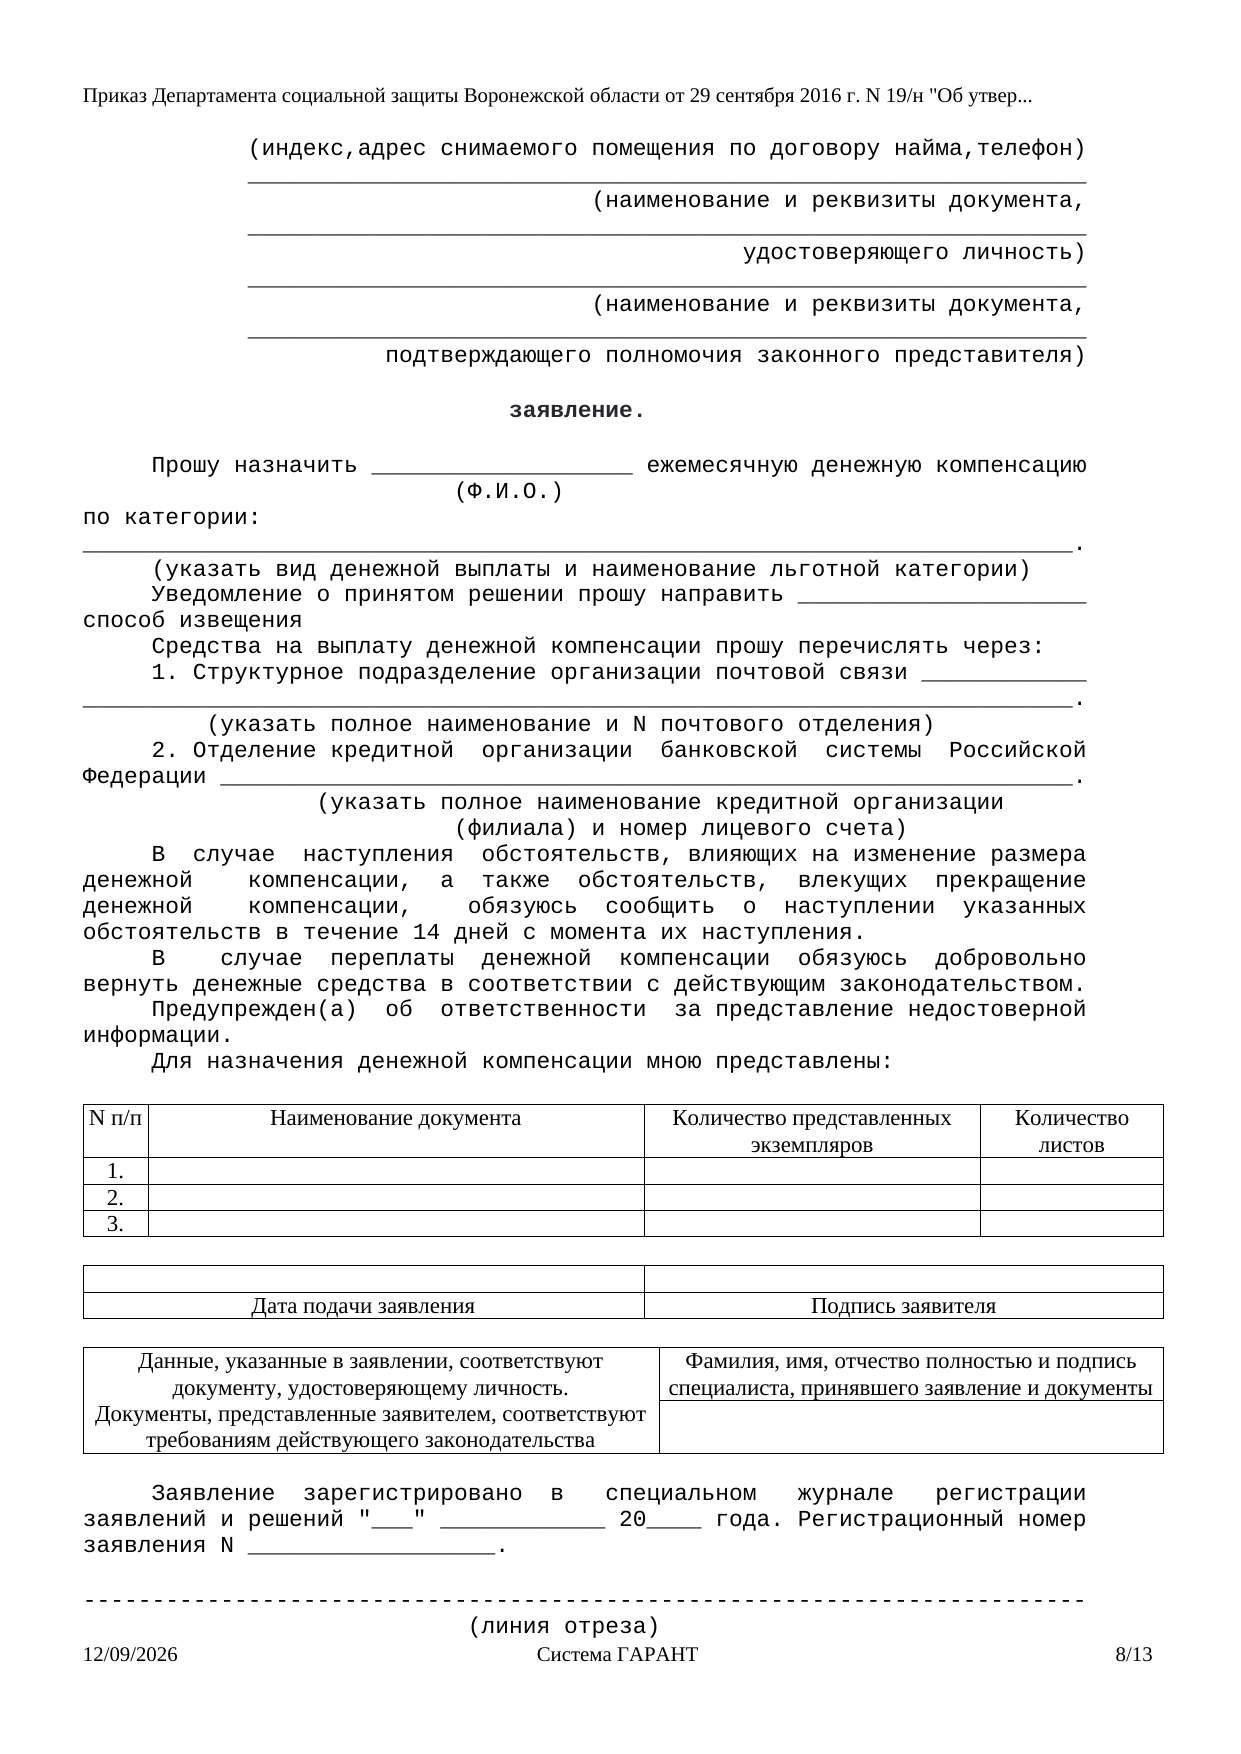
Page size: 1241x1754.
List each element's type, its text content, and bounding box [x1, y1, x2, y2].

text _____________________________________________________________ [83, 162, 1157, 188]
text (наименование и реквизиты документа, [83, 188, 1157, 214]
text способ извещения [83, 609, 1157, 635]
text В случае переплаты денежной компенсации обязуюсь добровольно [83, 946, 1157, 972]
table_cell [981, 1158, 1163, 1184]
text денежной компенсации, обязуюсь сообщить о наступлении указанных [83, 894, 1157, 920]
text (указать полное наименование и N почтового отделения) [83, 712, 1157, 738]
text Уведомление о принятом решении прошу направить _____________________ [83, 583, 1157, 609]
table_cell Дата подачи заявления [84, 1293, 644, 1318]
text _____________________________________________________________ [83, 318, 1157, 344]
text _____________________________________________________________ [83, 266, 1157, 292]
text Федерации ______________________________________________________________. [83, 764, 1157, 790]
table_header Наименование документа [149, 1105, 644, 1157]
text заявлений и решений "___" ____________ 20____ года. Регистрационный номер [83, 1507, 1157, 1533]
text удостоверяющего личность) [83, 240, 1157, 266]
table_header [84, 1266, 644, 1292]
text заявления N __________________. [83, 1533, 1157, 1559]
text (указать вид денежной выплаты и наименование льготной категории) [83, 557, 1157, 583]
table_cell 1. [84, 1158, 148, 1184]
text (Ф.И.О.) [83, 479, 1157, 505]
table_cell 3. [84, 1211, 148, 1236]
table_header N п/п [84, 1105, 148, 1157]
text 1. Структурное подразделение организации почтовой связи ____________ [83, 661, 1157, 687]
text 2. Отделение кредитной организации банковской системы Российской [83, 738, 1157, 764]
text вернуть денежные средства в соответствии с действующим законодательством. [83, 972, 1157, 998]
text (наименование и реквизиты документа, [83, 292, 1157, 318]
text подтверждающего полномочия законного представителя) [83, 344, 1157, 370]
table_header [645, 1266, 1163, 1292]
table_cell Подпись заявителя [645, 1293, 1163, 1318]
text ________________________________________________________________________. [83, 687, 1157, 712]
text ________________________________________________________________________. [83, 531, 1157, 557]
text _____________________________________________________________ [83, 214, 1157, 240]
table_header Количество представленных экземпляров [645, 1105, 980, 1157]
text Прошу назначить ___________________ ежемесячную денежную компенсацию [83, 453, 1157, 479]
text Средства на выплату денежной компенсации прошу перечислять через: [83, 635, 1157, 661]
table_cell [645, 1211, 980, 1236]
text денежной компенсации, а также обстоятельств, влекущих прекращение [83, 868, 1157, 894]
text Заявление зарегистрировано в специальном журнале регистрации [83, 1482, 1157, 1507]
text (линия отреза) [83, 1614, 1157, 1640]
table_header Данные, указанные в заявлении, соответствуют документу, удостоверяющему личность. Документы, представленные заявителем, соответствуют требованиям действующего законодательства [84, 1348, 659, 1453]
text Для назначения денежной компенсации мною представлены: [83, 1050, 1157, 1076]
text ------------------------------------------------------------------------- [83, 1588, 1157, 1614]
table_cell [645, 1158, 980, 1184]
text (указать полное наименование кредитной организации [83, 790, 1157, 816]
table_header Количество листов [981, 1105, 1163, 1157]
table_cell [660, 1401, 1163, 1453]
text (филиала) и номер лицевого счета) [83, 816, 1157, 842]
text информации. [83, 1024, 1157, 1050]
text по категории: [83, 505, 1157, 531]
text (индекс,адрес снимаемого помещения по договору найма,телефон) [83, 136, 1157, 162]
table_cell [149, 1185, 644, 1210]
table_cell [981, 1211, 1163, 1236]
table_cell [645, 1185, 980, 1210]
table_cell [149, 1211, 644, 1236]
text заявление. [83, 398, 1157, 424]
text В случае наступления обстоятельств, влияющих на изменение размера [83, 842, 1157, 868]
table_cell 2. [84, 1185, 148, 1210]
table_header Фамилия, имя, отчество полностью и подпись специалиста, принявшего заявление и документы [660, 1348, 1163, 1400]
text обстоятельств в течение 14 дней с момента их наступления. [83, 920, 1157, 946]
text Предупрежден(а) об ответственности за представление недостоверной [83, 998, 1157, 1024]
table_cell [981, 1185, 1163, 1210]
table_cell [149, 1158, 644, 1184]
